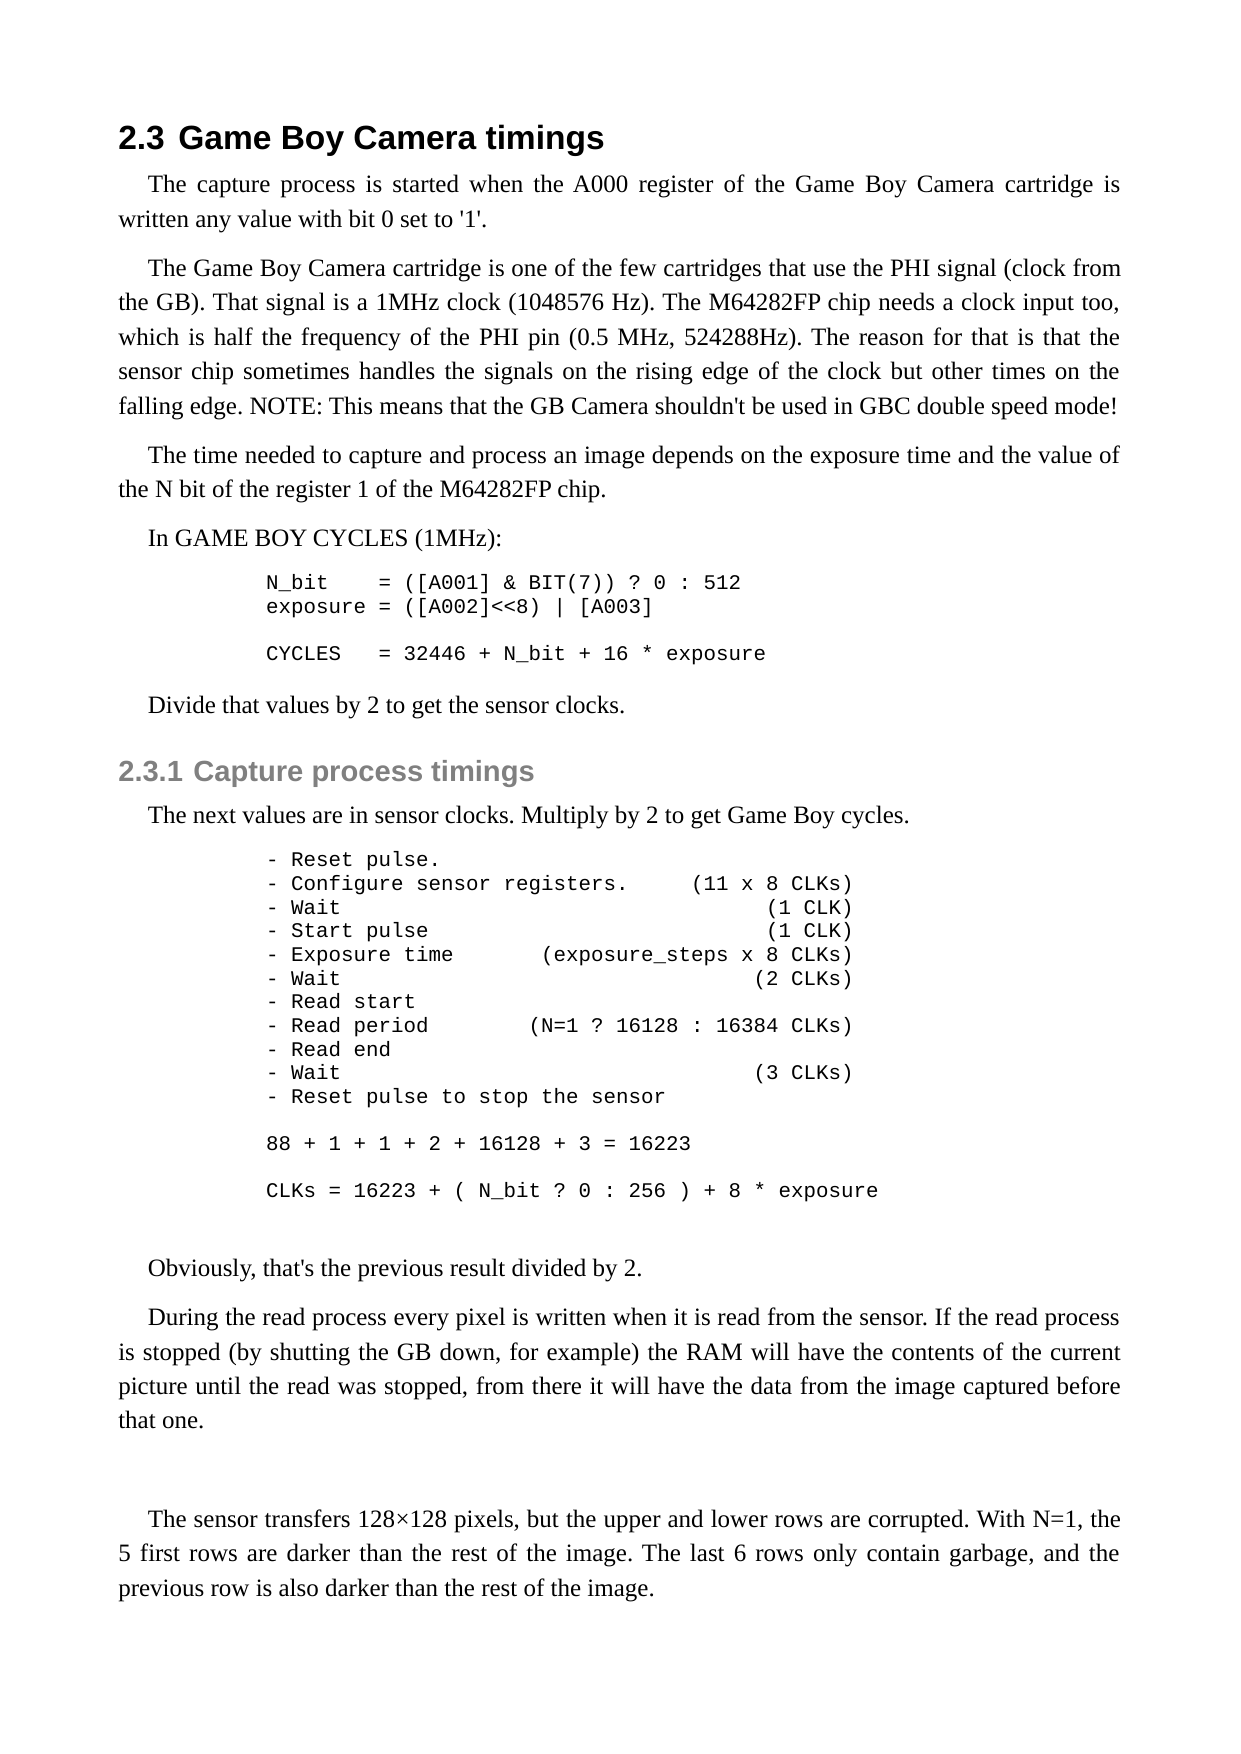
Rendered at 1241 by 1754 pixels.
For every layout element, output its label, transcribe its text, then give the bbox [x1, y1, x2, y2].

text The time needed to capture and process an image depends on the exposure time and the value of the N bit of the register 1 of the M64282FP chip. [118, 440, 1122, 503]
subtitle Capture process timings [118, 754, 1122, 788]
text Obviously, that's the previous result divided by 2. [118, 1253, 1122, 1282]
text - Reset pulse. [118, 849, 1122, 873]
text - Read period (N=1 ? 16128 : 16384 CLKs) [118, 1015, 1122, 1038]
text - Read end [118, 1038, 1122, 1062]
text - Wait (1 CLK) [118, 897, 1122, 920]
text The Game Boy Camera cartridge is one of the few cartridges that use the PHI signal (clock from the GB). That signal is a 1MHz clock (1048576 Hz). The M64282FP chip needs a clock input too, which is half the frequency of the PHI pin (0.5 MHz, 524288Hz). The reason for that is that the sensor chip sometimes handles the signals on the rising edge of the clock but other times on the falling edge. NOTE: This means that the GB Camera shouldn't be used in GBC double speed mode! [118, 253, 1122, 419]
text The capture process is started when the A000 register of the Game Boy Camera cartridge is written any value with bit 0 set to '1'. [118, 169, 1122, 232]
text Divide that values by 2 to get the sensor clocks. [118, 691, 1122, 719]
text In GAME BOY CYCLES (1MHz): [118, 523, 1122, 552]
subtitle Game Boy Camera timings [118, 118, 1122, 157]
text - Reset pulse to stop the sensor [118, 1086, 1122, 1109]
text N_bit = ([A001] & BIT(7)) ? 0 : 512 [118, 572, 1122, 596]
text - Start pulse (1 CLK) [118, 920, 1122, 944]
text During the read process every pixel is written when it is read from the sensor. If the read process is stopped (by shutting the GB down, for example) the RAM will have the contents of the current picture until the read was stopped, from there it will have the data from the image captured before that one. [118, 1302, 1122, 1434]
text - Read start [118, 991, 1122, 1015]
text - Wait (2 CLKs) [118, 968, 1122, 991]
text The next values are in sensor clocks. Multiply by 2 to get Game Boy cycles. [118, 800, 1122, 829]
text - Exposure time (exposure_steps x 8 CLKs) [118, 944, 1122, 968]
text - Configure sensor registers. (11 x 8 CLKs) [118, 873, 1122, 897]
text CLKs = 16223 + ( N_bit ? 0 : 256 ) + 8 * exposure [118, 1180, 1122, 1204]
text 88 + 1 + 1 + 2 + 16128 + 3 = 16223 [118, 1133, 1122, 1157]
text exposure = ([A002]<<8) | [A003] [118, 596, 1122, 620]
text The sensor transfers 128×128 pixels, but the upper and lower rows are corrupted. With N=1, the 5 first rows are darker than the rest of the image. The last 6 rows only contain garbage, and the previous row is also darker than the rest of the image. [118, 1504, 1122, 1601]
text - Wait (3 CLKs) [118, 1062, 1122, 1086]
text CYCLES = 32446 + N_bit + 16 * exposure [118, 643, 1122, 667]
